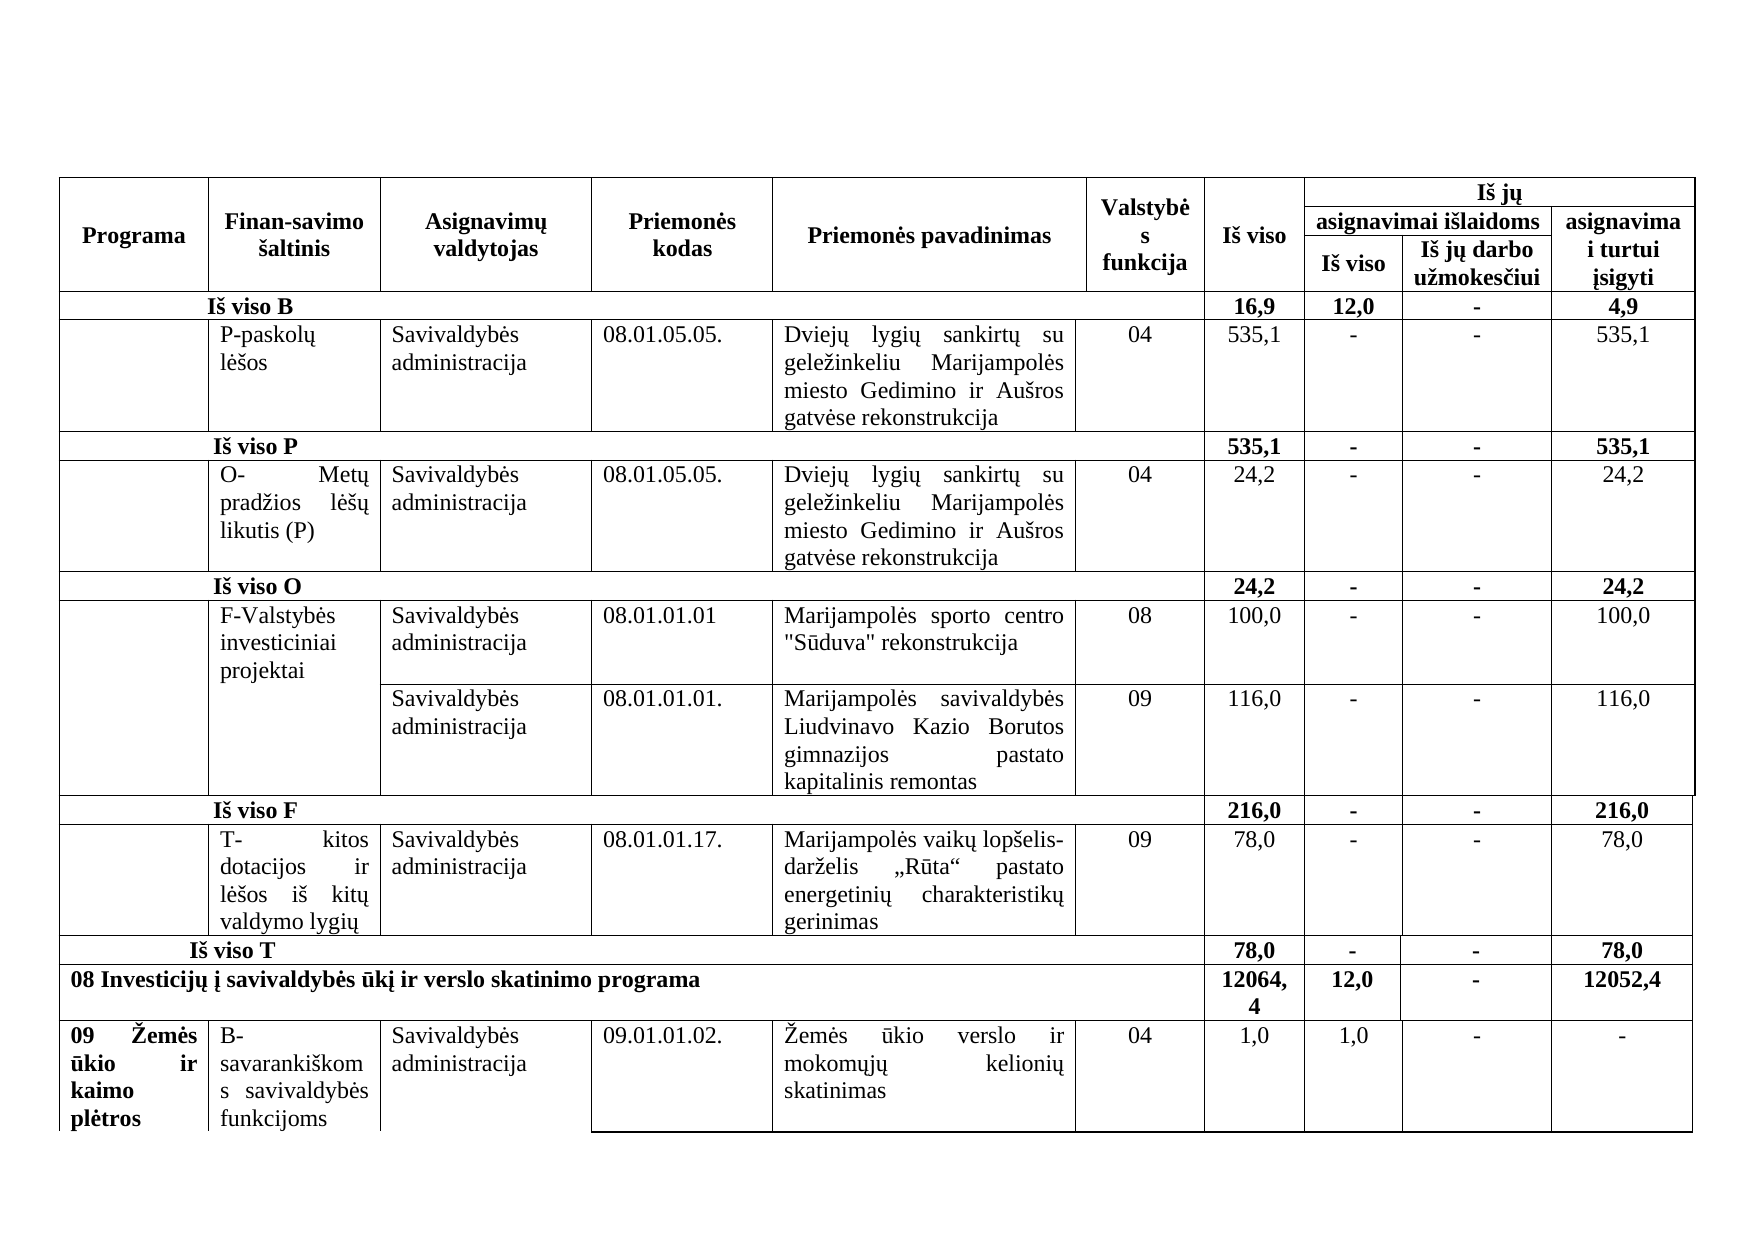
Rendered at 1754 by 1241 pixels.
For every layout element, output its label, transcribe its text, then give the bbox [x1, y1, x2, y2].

table_cell 24,2 [1205, 461, 1304, 571]
table_cell [209, 684, 380, 795]
table_cell 100,0 [1552, 601, 1694, 683]
table_cell - [1305, 685, 1402, 795]
table_cell 78,0 [1552, 936, 1692, 964]
table_cell F-Valstybės investiciniai projektai [209, 601, 380, 683]
table_header Iš viso [1205, 178, 1304, 291]
table_header Asignavimų valdytojas [381, 178, 591, 291]
table_cell 24,2 [1552, 572, 1694, 599]
table_cell Iš jų darbo užmokesčiui [1403, 236, 1551, 291]
table_cell Savivaldybės administracija [381, 320, 591, 431]
table_cell 78,0 [1205, 825, 1304, 935]
table_cell Iš viso F [60, 796, 1204, 823]
table_cell - [1305, 572, 1402, 599]
table_cell 12052,4 [1552, 965, 1692, 1020]
table_cell Dviejų lygių sankirtų su geležinkeliu Marijampolės miesto Gedimino ir Aušros gatvėse rekonstrukcija [773, 320, 1075, 431]
table_cell - [1403, 292, 1551, 319]
table_cell B-savarankiškoms savivaldybės funkcijoms [209, 1021, 380, 1131]
table_cell Savivaldybės administracija [381, 1021, 591, 1131]
table_cell 4,9 [1552, 292, 1694, 319]
table_cell 08 [1076, 601, 1204, 683]
table_cell Iš viso P [60, 432, 1204, 459]
table_cell 08.01.01.17. [592, 825, 772, 935]
table_cell 535,1 [1552, 432, 1694, 459]
table_cell 216,0 [1552, 796, 1692, 823]
table_cell 216,0 [1205, 796, 1304, 823]
table_cell Iš viso O [60, 572, 1204, 599]
table_cell 78,0 [1552, 825, 1692, 935]
table_cell Savivaldybės administracija [381, 461, 591, 571]
table_cell 24,2 [1205, 572, 1304, 599]
table_cell Marijampolės sporto centro "Sūduva" rekonstrukcija [773, 601, 1075, 683]
table_header Programa [60, 178, 208, 291]
table_cell 12,0 [1305, 965, 1400, 1020]
table_cell 08.01.05.05. [592, 320, 772, 431]
table_cell - [1305, 936, 1400, 964]
table_header Priemonės kodas [592, 178, 772, 291]
table_cell 535,1 [1205, 432, 1304, 459]
table_cell - [1401, 936, 1551, 964]
table_cell 08.01.01.01. [592, 685, 772, 795]
table_cell 09 Žemės ūkio ir kaimo plėtros [60, 1021, 208, 1131]
table_cell Savivaldybės administracija [381, 685, 591, 795]
table_cell 535,1 [1552, 320, 1694, 431]
table_cell - [1403, 432, 1551, 459]
table_cell - [1401, 965, 1551, 1020]
table_cell [60, 601, 208, 683]
table_cell Dviejų lygių sankirtų su geležinkeliu Marijampolės miesto Gedimino ir Aušros gatvėse rekonstrukcija [773, 461, 1075, 571]
table_cell [60, 320, 208, 431]
table_cell 100,0 [1205, 601, 1304, 683]
table_cell 24,2 [1552, 461, 1694, 571]
table_cell Marijampolės vaikų lopšelis-darželis „Rūta“ pastato energetinių charakteristikų gerinimas [773, 825, 1075, 935]
table_cell 04 [1076, 461, 1204, 571]
table_cell 04 [1076, 320, 1204, 431]
table_cell Iš viso B [60, 292, 1204, 319]
table_cell - [1305, 432, 1402, 459]
table_cell Iš viso [1305, 236, 1402, 291]
table_cell - [1305, 796, 1402, 823]
table_cell O- Metų pradžios lėšų likutis (P) [209, 461, 380, 571]
table_cell [60, 461, 208, 571]
table_cell - [1403, 825, 1551, 935]
table_cell Savivaldybės administracija [381, 601, 591, 683]
table_header Iš jų [1305, 178, 1694, 206]
table_cell 116,0 [1552, 685, 1694, 795]
table_cell [60, 825, 208, 935]
table_cell 08.01.01.01 [592, 601, 772, 683]
table_cell - [1403, 461, 1551, 571]
table_cell T- kitos dotacijos ir lėšos iš kitų valdymo lygių [209, 825, 380, 935]
table_cell 12064,4 [1205, 965, 1304, 1020]
table_cell Iš viso T [60, 936, 1204, 964]
table_cell 1,0 [1305, 1021, 1402, 1131]
table_cell 16,9 [1205, 292, 1304, 319]
table_header Valstybės funkcija [1087, 178, 1204, 291]
table_cell 116,0 [1205, 685, 1304, 795]
table_cell 09.01.01.02. [592, 1021, 772, 1131]
table_cell P-paskolų lėšos [209, 320, 380, 431]
table_cell [60, 684, 208, 795]
table_cell - [1403, 796, 1551, 823]
table_cell - [1305, 461, 1402, 571]
table_cell 78,0 [1205, 936, 1304, 964]
table_cell 535,1 [1205, 320, 1304, 431]
table_cell - [1552, 1021, 1692, 1131]
table_cell 08.01.05.05. [592, 461, 772, 571]
table_header Priemonės pavadinimas [773, 178, 1086, 291]
table_cell Žemės ūkio verslo ir mokomųjų kelionių skatinimas [773, 1021, 1075, 1131]
table_cell - [1305, 320, 1402, 431]
table_cell 09 [1076, 825, 1204, 935]
table_cell - [1403, 572, 1551, 599]
table_cell - [1403, 601, 1551, 683]
table_cell - [1305, 601, 1402, 683]
table_cell 09 [1076, 685, 1204, 795]
table_cell Marijampolės savivaldybės Liudvinavo Kazio Borutos gimnazijos pastato kapitalinis remontas [773, 685, 1075, 795]
table_cell - [1305, 825, 1402, 935]
table_cell 04 [1076, 1021, 1204, 1131]
table_cell - [1403, 320, 1551, 431]
table_cell 1,0 [1205, 1021, 1304, 1131]
table_cell asignavimai išlaidoms [1305, 207, 1551, 234]
table_cell - [1403, 1021, 1551, 1131]
table_cell asignavimai turtui įsigyti [1552, 207, 1694, 291]
table_header Finan-savimo šaltinis [209, 178, 380, 291]
table_cell 12,0 [1305, 292, 1402, 319]
table_cell - [1403, 685, 1551, 795]
table_cell Savivaldybės administracija [381, 825, 591, 935]
table_cell 08 Investicijų į savivaldybės ūkį ir verslo skatinimo programa [60, 965, 1204, 1020]
